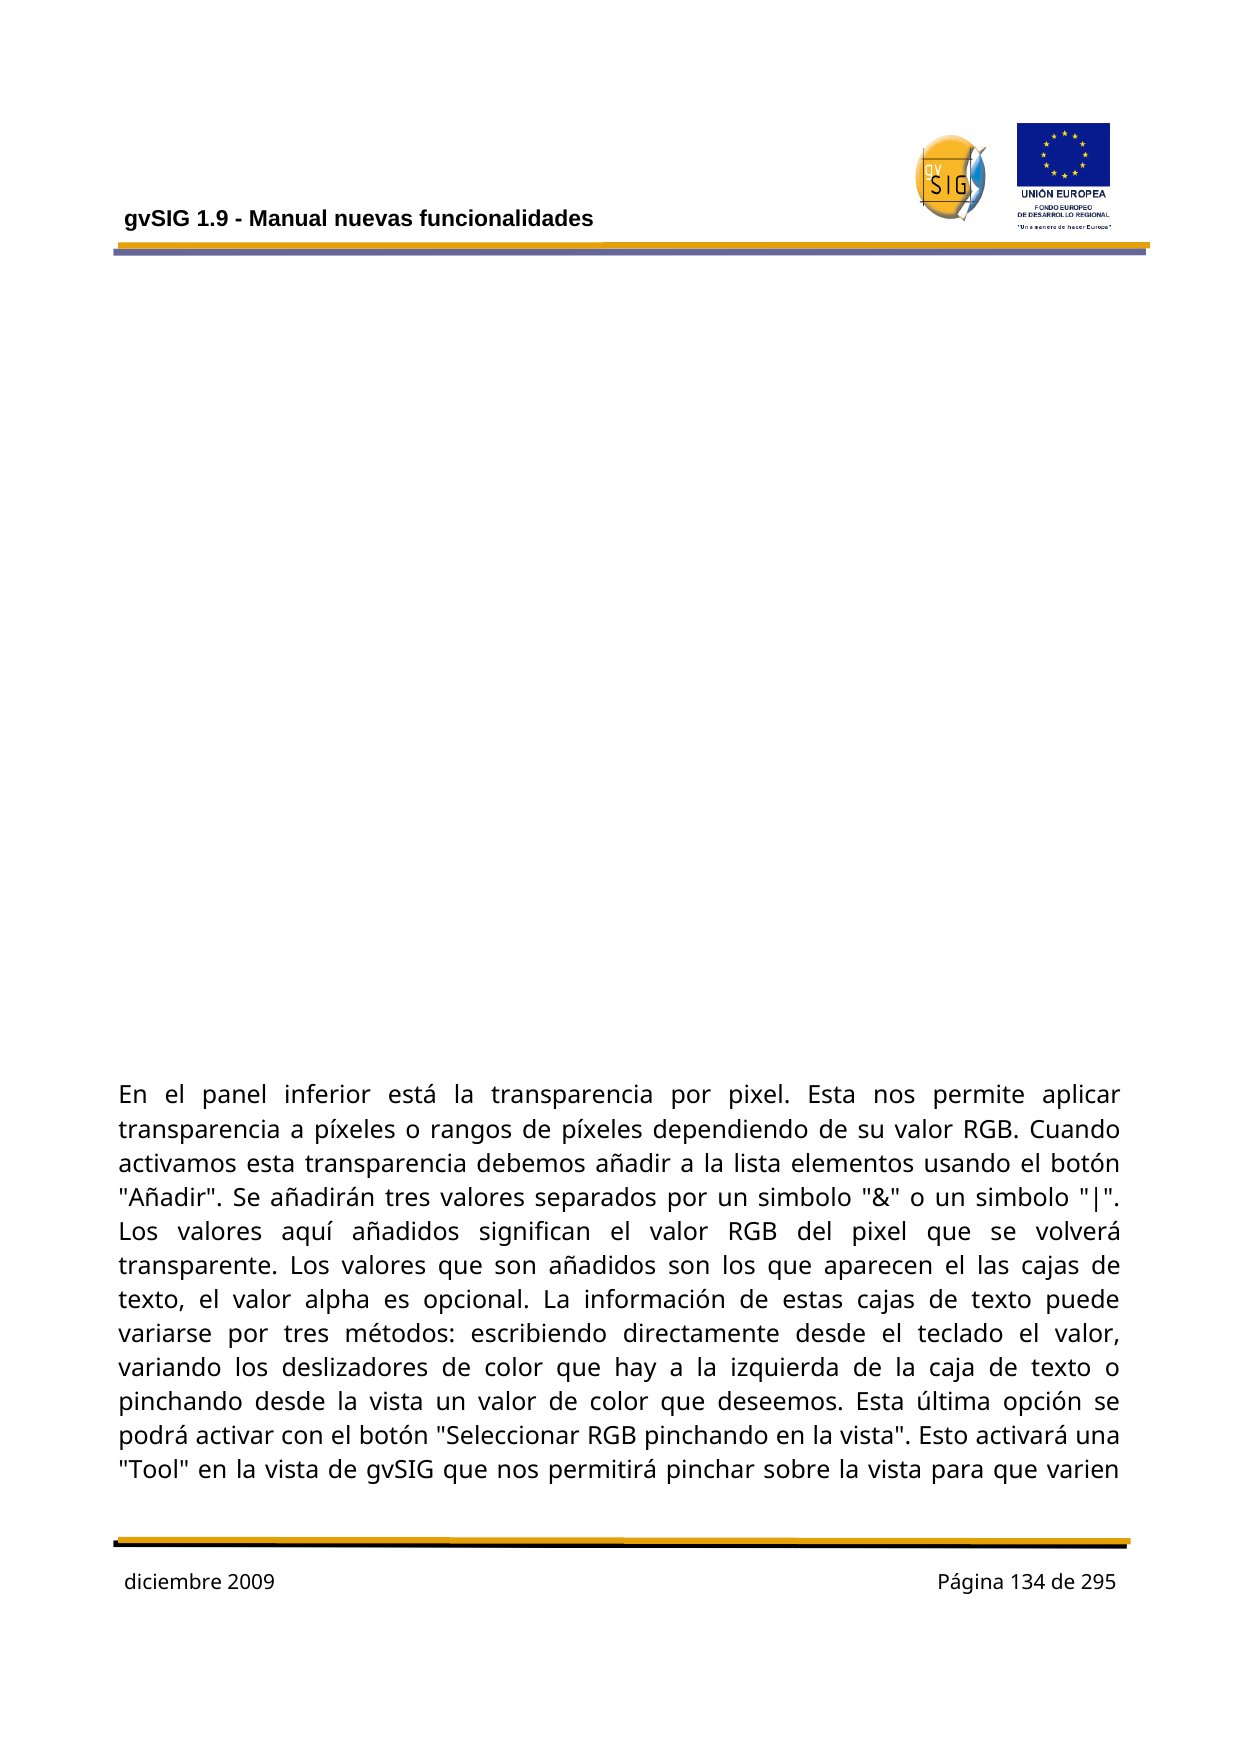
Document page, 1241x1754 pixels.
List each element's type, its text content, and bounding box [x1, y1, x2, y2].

picture [1015, 123, 1112, 232]
picture [914, 134, 987, 222]
text En el panel inferior está la transparencia por pixel. Esta nos permite aplicar transparencia a píxeles o rangos de píxeles dependiendo de su valor RGB. Cuando activamos esta transparencia debemos añadir a la lista elementos usando el botón "Añadir". Se añadirán tres valores separados por un simbolo "&" o un simbolo "|". Los valores aquí añadidos significan el valor RGB del pixel que se volverá transparente. Los valores que son añadidos son los que aparecen el las cajas de texto, el valor alpha es opcional. La información de estas cajas de texto puede variarse por tres métodos: escribiendo directamente desde el teclado el valor, variando los deslizadores de color que hay a la izquierda de la caja de texto o pinchando desde la vista un valor de color que deseemos. Esta última opción se podrá activar con el botón "Seleccionar RGB pinchando en la vista". Esto activará una "Tool" en la vista de gvSIG que nos permitirá pinchar sobre la vista para que varien [118, 1077, 1122, 1486]
